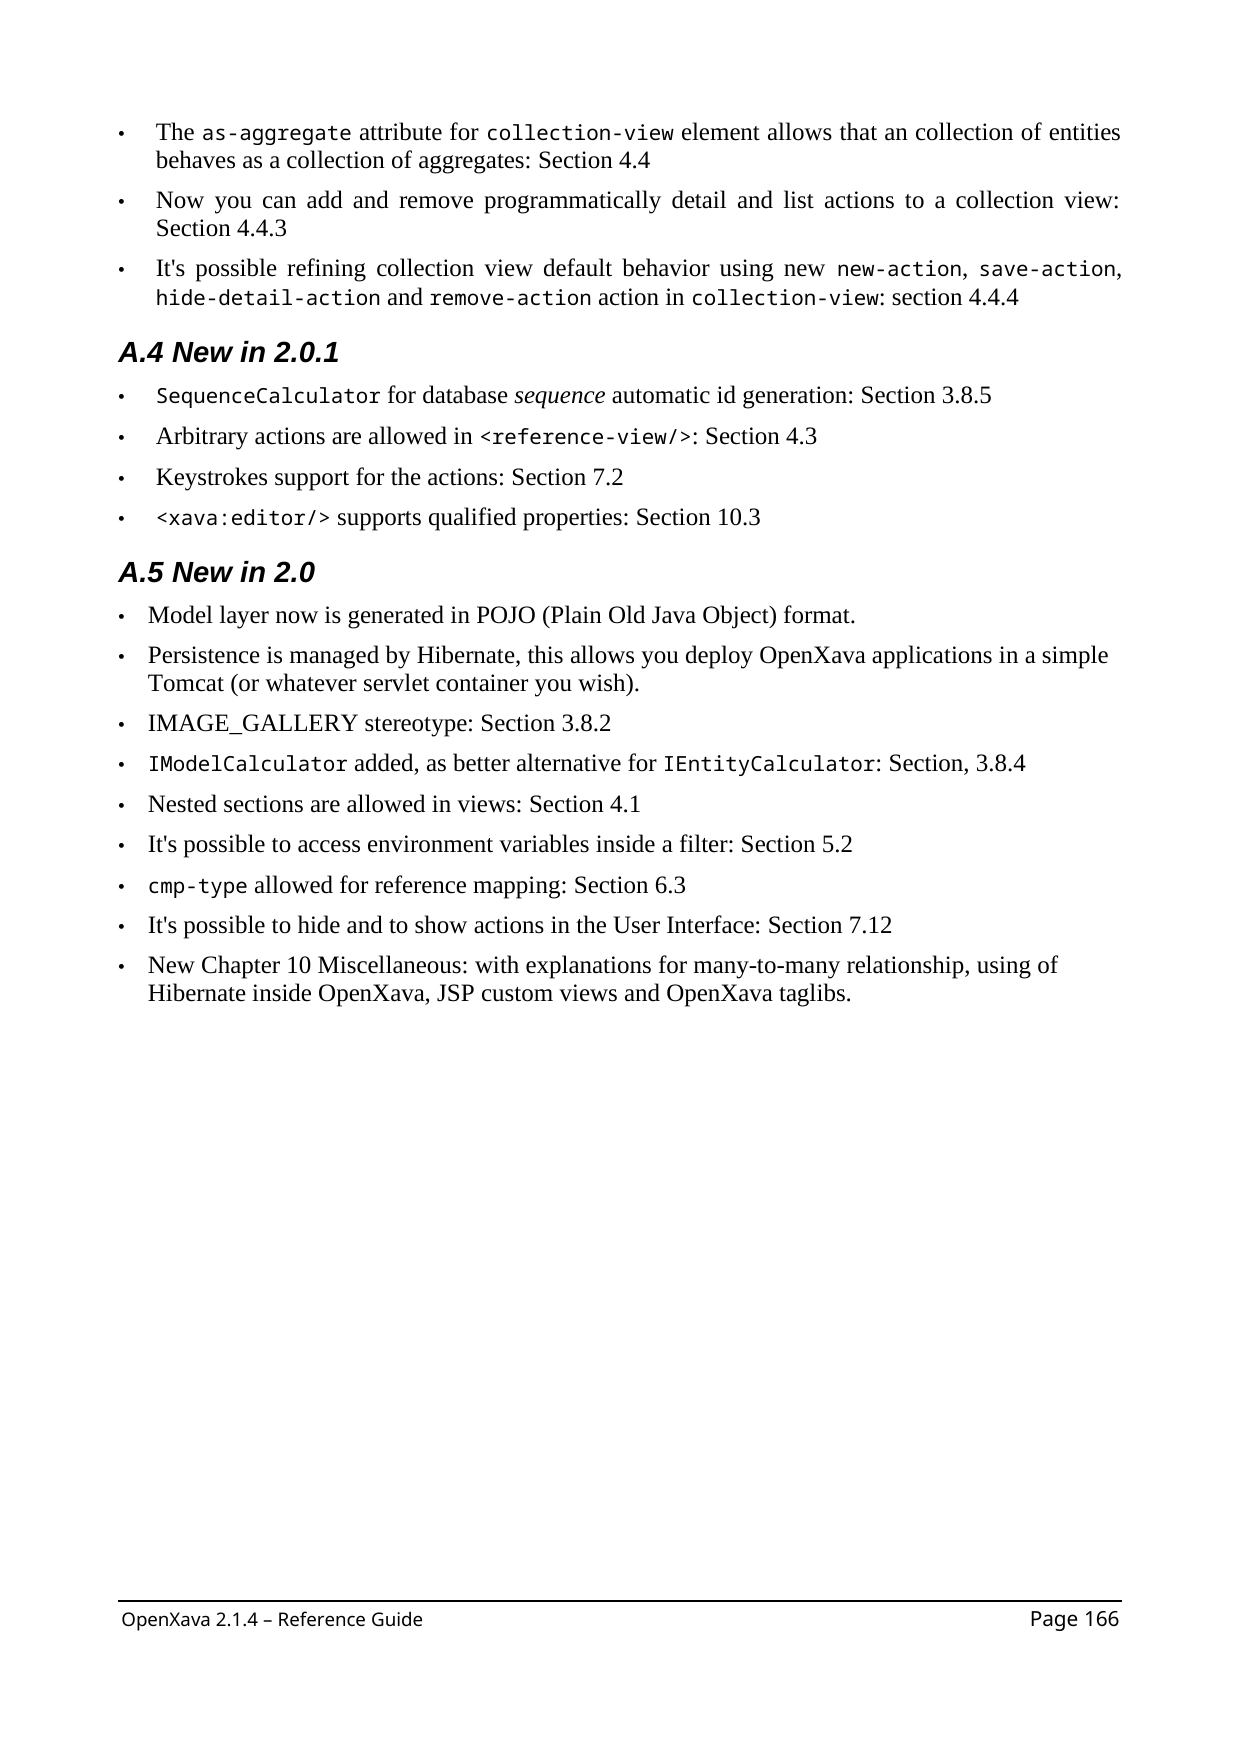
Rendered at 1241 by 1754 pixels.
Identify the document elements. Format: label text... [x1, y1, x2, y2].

list IModelCalculator added, as better alternative for IEntityCalculator: Section, 3.8.4 [118, 749, 1122, 778]
subtitle New in 2.0.1 [118, 336, 1122, 369]
list cmp-type allowed for reference mapping: Section 6.3 [118, 871, 1122, 899]
subtitle New in 2.0 [118, 556, 1122, 589]
list SequenceCalculator for database sequence automatic id generation: Section 3.8.5 [118, 381, 1122, 409]
list Nested sections are allowed in views: Section 4.1 [118, 790, 1122, 818]
list Arbitrary actions are allowed in <reference-view/>: Section 4.3 [118, 422, 1122, 450]
list It's possible to access environment variables inside a filter: Section 5.2 [118, 831, 1122, 858]
list <xava:editor/> supports qualified properties: Section 10.3 [118, 503, 1122, 531]
list New Chapter 10 Miscellaneous: with explanations for many-to-many relationship, using of Hibernate inside OpenXava, JSP custom views and OpenXava taglibs. [118, 952, 1122, 1007]
list Now you can add and remove programmatically detail and list actions to a collection view: Section 4.4.3 [118, 187, 1122, 242]
list It's possible to hide and to show actions in the User Interface: Section 7.12 [118, 911, 1122, 939]
list IMAGE_GALLERY stereotype: Section 3.8.2 [118, 709, 1122, 737]
list It's possible refining collection view default behavior using new new-action, save-action, hide-detail-action and remove-action action in collection-view: section 4.4.4 [118, 254, 1122, 311]
list Persistence is managed by Hibernate, this allows you deploy OpenXava applications in a simple Tomcat (or whatever servlet container you wish). [118, 641, 1122, 697]
list Model layer now is generated in POJO (Plain Old Java Object) format. [118, 601, 1122, 629]
list The as-aggregate attribute for collection-view element allows that an collection of entities behaves as a collection of aggregates: Section 4.4 [118, 118, 1122, 174]
list Keystrokes support for the actions: Section 7.2 [118, 463, 1122, 490]
